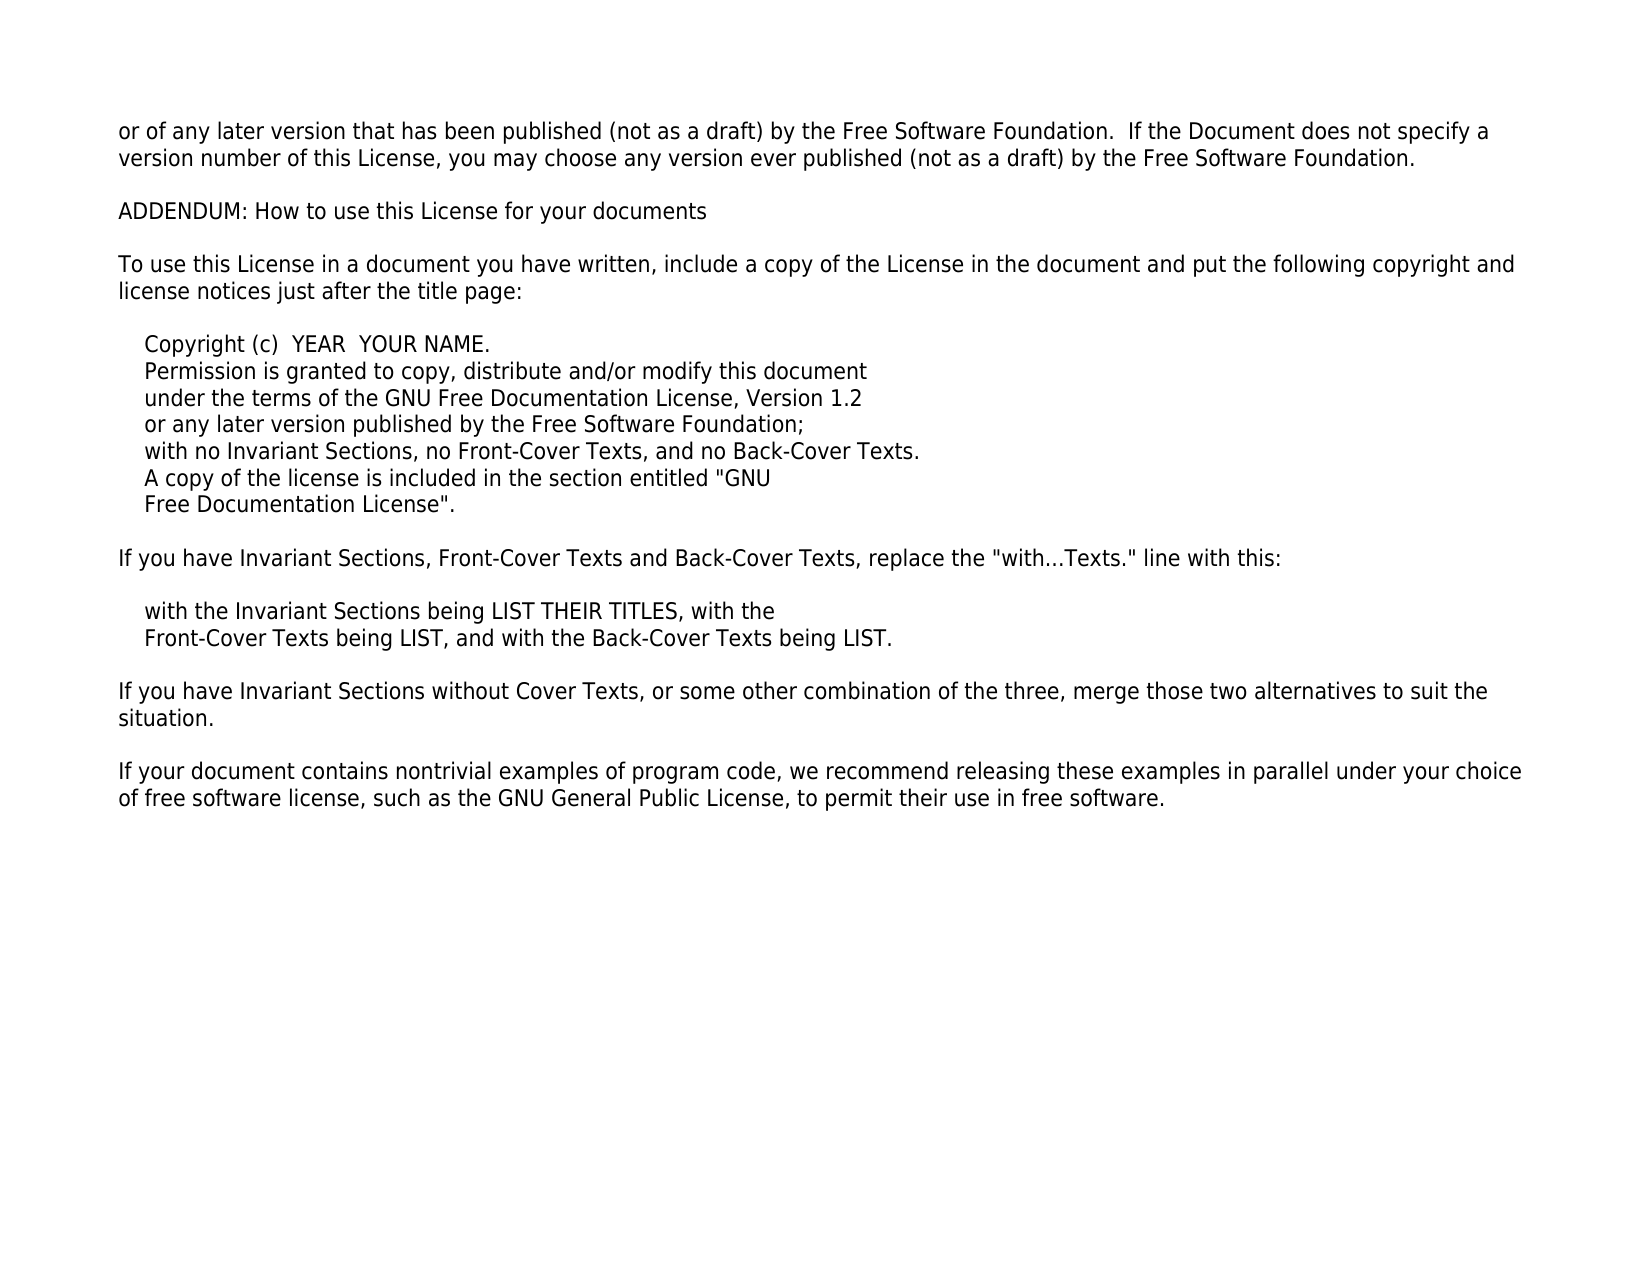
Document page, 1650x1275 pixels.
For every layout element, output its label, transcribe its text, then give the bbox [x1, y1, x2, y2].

text Permission is granted to copy, distribute and/or modify this document [118, 358, 1532, 385]
text Copyright (c) YEAR YOUR NAME. [118, 331, 1532, 358]
text with no Invariant Sections, no Front-Cover Texts, and no Back-Cover Texts. [118, 438, 1532, 465]
text or of any later version that has been published (not as a draft) by the Free Software Foundation. If the Document does not specify a version number of this License, you may choose any version ever published (not as a draft) by the Free Software Foundation. [118, 118, 1532, 171]
text If your document contains nontrivial examples of program code, we recommend releasing these examples in parallel under your choice of free software license, such as the GNU General Public License, to permit their use in free software. [118, 758, 1532, 811]
text ADDENDUM: How to use this License for your documents [118, 198, 1532, 225]
text with the Invariant Sections being LIST THEIR TITLES, with the [118, 598, 1532, 625]
text or any later version published by the Free Software Foundation; [118, 411, 1532, 438]
text under the terms of the GNU Free Documentation License, Version 1.2 [118, 385, 1532, 411]
text Free Documentation License". [118, 491, 1532, 518]
text If you have Invariant Sections without Cover Texts, or some other combination of the three, merge those two alternatives to suit the situation. [118, 678, 1532, 731]
text A copy of the license is included in the section entitled "GNU [118, 465, 1532, 491]
text To use this License in a document you have written, include a copy of the License in the document and put the following copyright and license notices just after the title page: [118, 251, 1532, 305]
text Front-Cover Texts being LIST, and with the Back-Cover Texts being LIST. [118, 625, 1532, 651]
text If you have Invariant Sections, Front-Cover Texts and Back-Cover Texts, replace the "with...Texts." line with this: [118, 545, 1532, 571]
